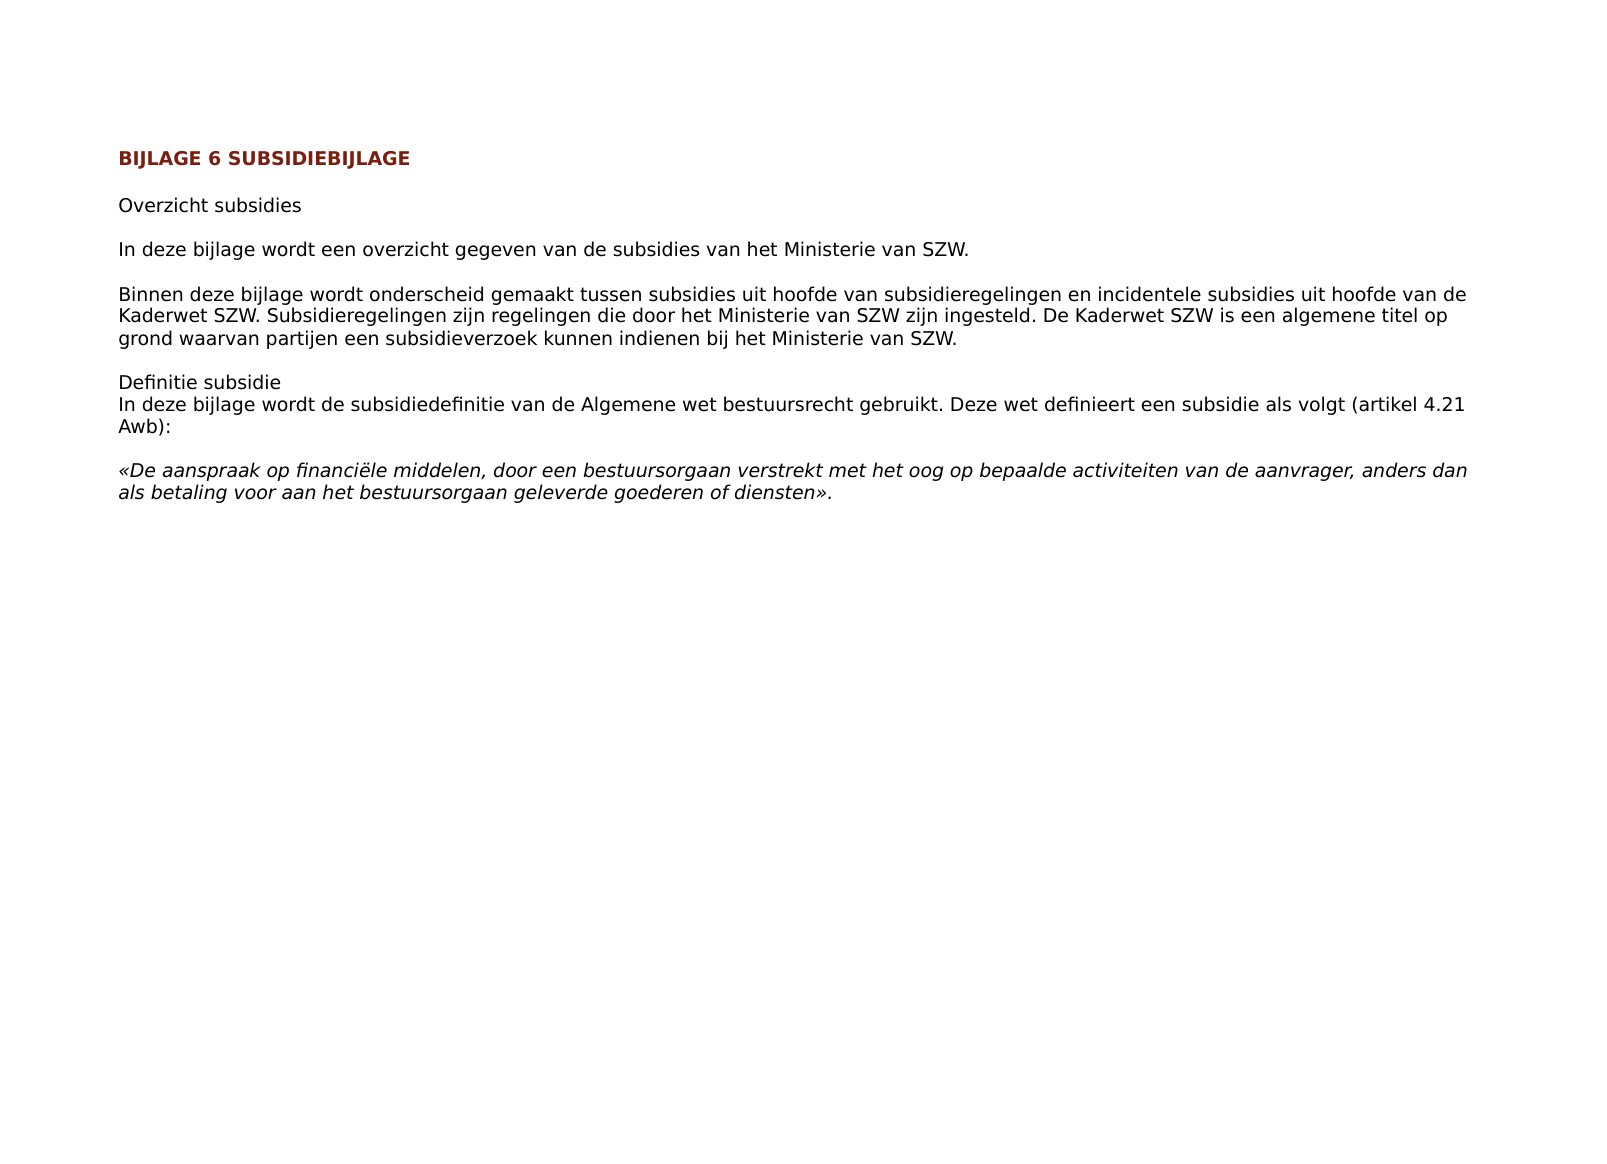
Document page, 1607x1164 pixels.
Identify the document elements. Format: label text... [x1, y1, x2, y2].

text Binnen deze bijlage wordt onderscheid gemaakt tussen subsidies uit hoofde van subsidieregelingen en incidentele subsidies uit hoofde van de Kaderwet SZW. Subsidieregelingen zijn regelingen die door het Ministerie van SZW zijn ingesteld. De Kaderwet SZW is een algemene titel op grond waarvan partijen een subsidieverzoek kunnen indienen bij het Ministerie van SZW. [118, 283, 1488, 349]
text In deze bijlage wordt de subsidiedefinitie van de Algemene wet bestuursrecht gebruikt. Deze wet definieert een subsidie als volgt (artikel 4.21 Awb): [118, 393, 1488, 437]
text Definitie subsidie [118, 372, 1488, 393]
text Overzicht subsidies [118, 195, 1488, 217]
text «De aanspraak op financiële middelen, door een bestuursorgaan verstrekt met het oog op bepaalde activiteiten van de aanvrager, anders dan als betaling voor aan het bestuursorgaan geleverde goederen of diensten». [118, 460, 1488, 504]
subtitle BIJLAGE 6 SUBSIDIEBIJLAGE [118, 148, 1488, 170]
text In deze bijlage wordt een overzicht gegeven van de subsidies van het Ministerie van SZW. [118, 239, 1488, 261]
